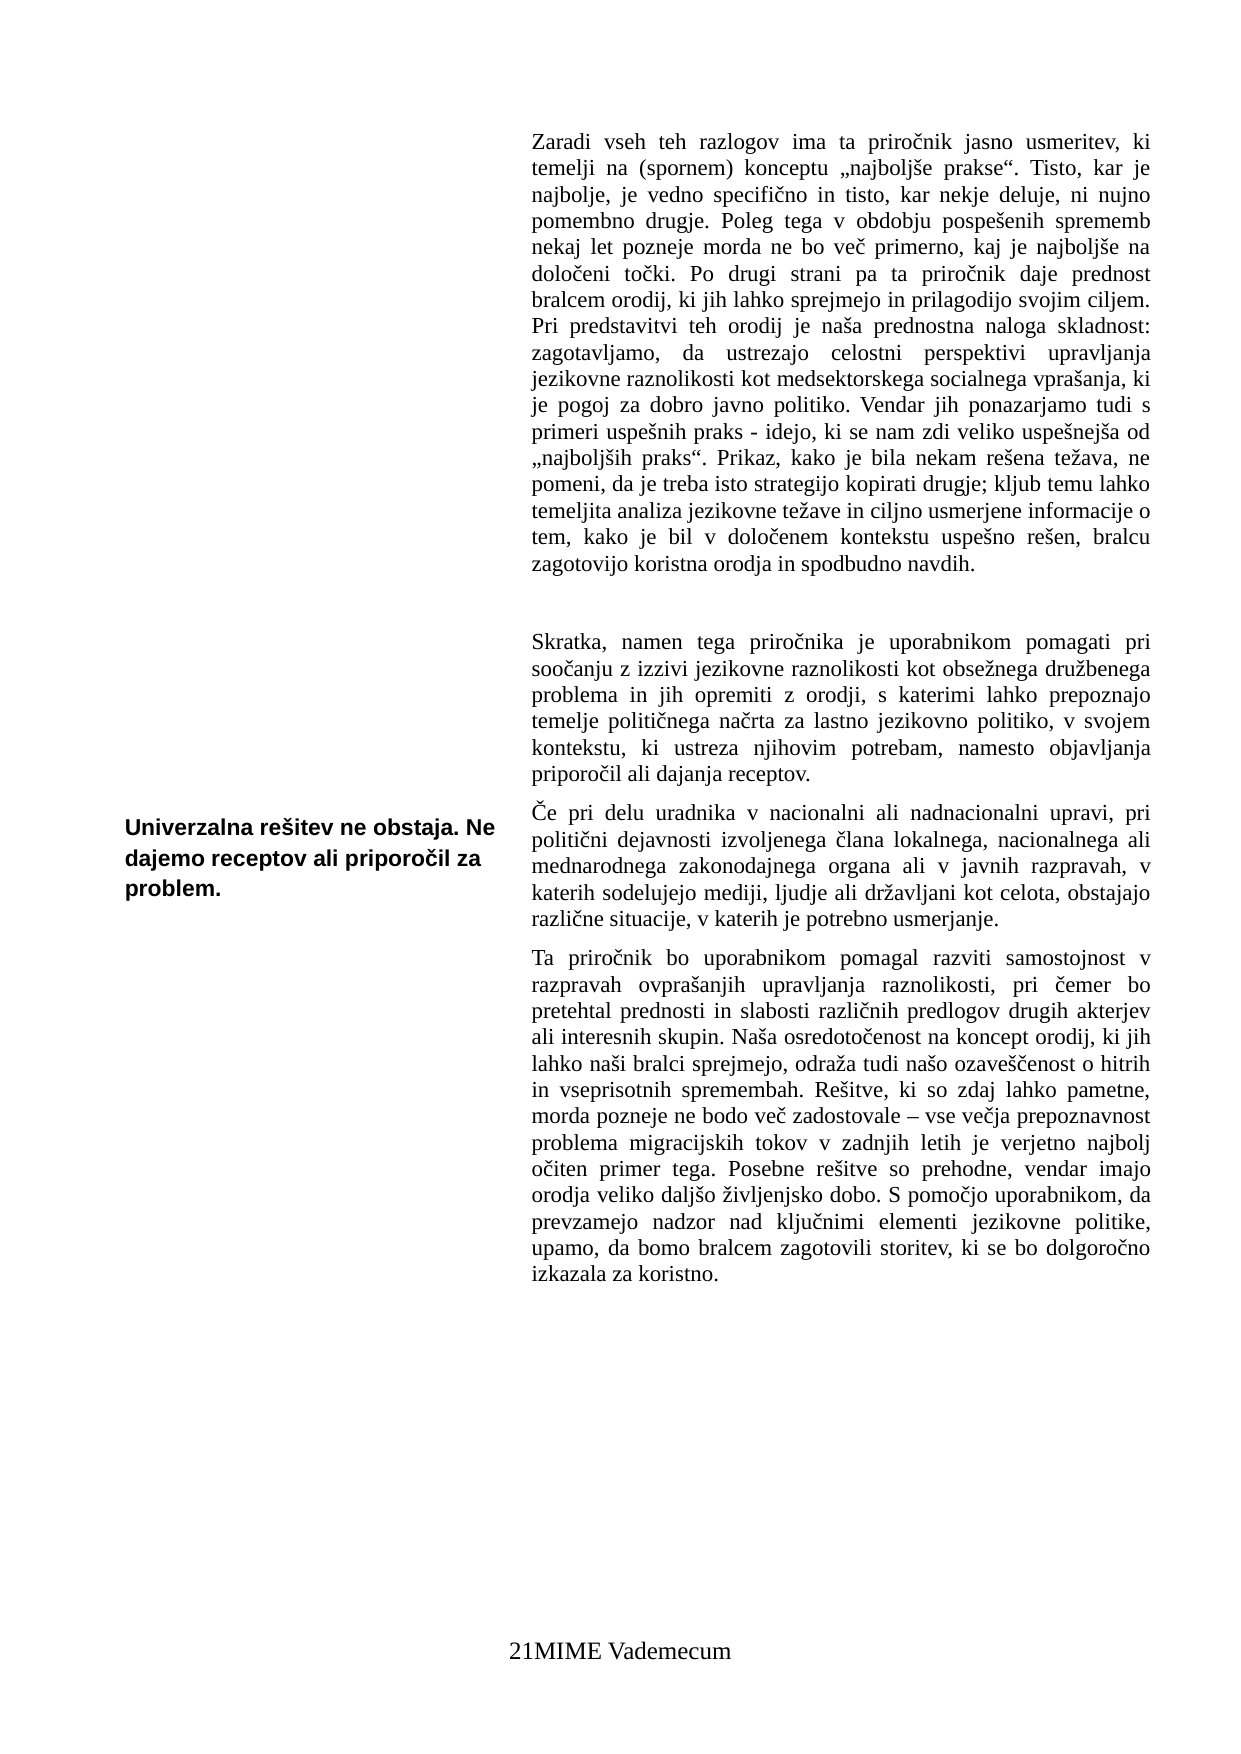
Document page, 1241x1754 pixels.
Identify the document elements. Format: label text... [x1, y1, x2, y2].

text [116, 805, 517, 945]
text Skratka, namen tega priročnika je uporabnikom pomagati pri soočanju z izzivi jezikovne raznolikosti kot obsežnega družbenega problema in jih opremiti z orodji, s katerimi lahko prepoznajo temelje političnega načrta za lastno jezikovno politiko, v svojem kontekstu, ki ustreza njihovim potrebam, namesto objavljanja priporočil ali dajanja receptov. [531, 628, 1152, 786]
text Ta priročnik bo uporabnikom pomagal razviti samostojnost v razpravah ovprašanjih upravljanja raznolikosti, pri čemer bo pretehtal prednosti in slabosti različnih predlogov drugih akterjev ali interesnih skupin. Naša osredotočenost na koncept orodij, ki jih lahko naši bralci sprejmejo, odraža tudi našo ozaveščenost o hitrih in vseprisotnih spremembah. Rešitve, ki so zdaj lahko pametne, morda pozneje ne bodo več zadostovale – vse večja prepoznavnost problema migracijskih tokov v zadnjih letih je verjetno najbolj očiten primer tega. Posebne rešitve so prehodne, vendar imajo orodja veliko daljšo življenjsko dobo. S pomočjo uporabnikom, da prevzamejo nadzor nad ključnimi elementi jezikovne politike, upamo, da bomo bralcem zagotovili storitev, ki se bo dolgoročno izkazala za koristno. [531, 944, 1152, 1287]
text Če pri delu uradnika v nacionalni ali nadnacionalni upravi, pri politični dejavnosti izvoljenega člana lokalnega, nacionalnega ali mednarodnega zakonodajnega organa ali v javnih razpravah, v katerih sodelujejo mediji, ljudje ali državljani kot celota, obstajajo različne situacije, v katerih je potrebno usmerjanje. [531, 799, 1152, 931]
text Univerzalna rešitev ne obstaja. Ne dajemo receptov ali priporočil za problem. [124, 814, 508, 901]
text Zaradi vseh teh razlogov ima ta priročnik jasno usmeritev, ki temelji na (spornem) konceptu „najboljše prakse“. Tisto, kar je najbolje, je vedno specifično in tisto, kar nekje deluje, ni nujno pomembno drugje. Poleg tega v obdobju pospešenih sprememb nekaj let pozneje morda ne bo več primerno, kaj je najboljše na določeni točki. Po drugi strani pa ta priročnik daje prednost bralcem orodij, ki jih lahko sprejmejo in prilagodijo svojim ciljem. Pri predstavitvi teh orodij je naša prednostna naloga skladnost: zagotavljamo, da ustrezajo celostni perspektivi upravljanja jezikovne raznolikosti kot medsektorskega socialnega vprašanja, ki je pogoj za dobro javno politiko. Vendar jih ponazarjamo tudi s primeri uspešnih praks - idejo, ki se nam zdi veliko uspešnejša od „najboljših praks“. Prikaz, kako je bila nekam rešena težava, ne pomeni, da je treba isto strategijo kopirati drugje; kljub temu lahko temeljita analiza jezikovne težave in ciljno usmerjene informacije o tem, kako je bil v določenem kontekstu uspešno rešen, bralcu zagotovijo koristna orodja in spodbudno navdih. [531, 128, 1152, 576]
